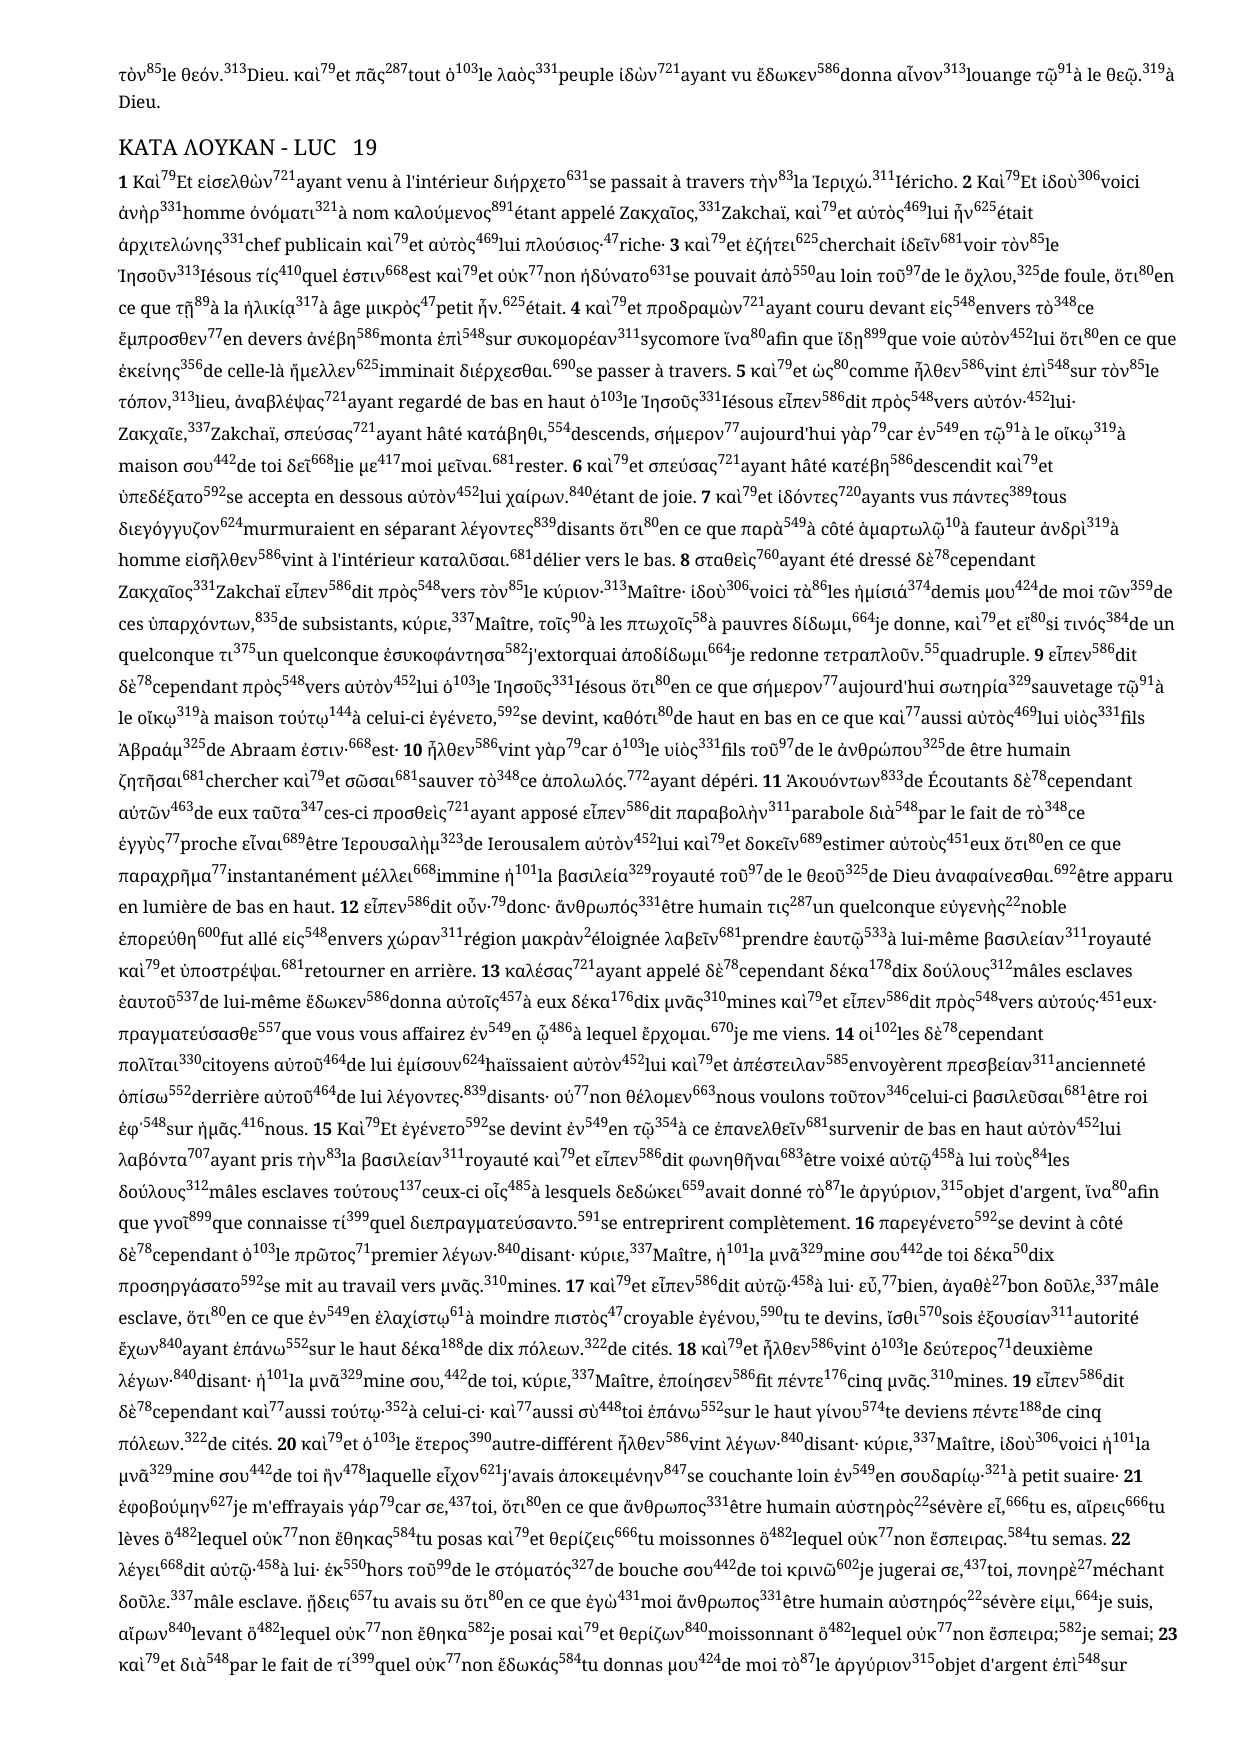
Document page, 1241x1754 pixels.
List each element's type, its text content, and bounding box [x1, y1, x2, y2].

text ΚΑΤΑ ΛΟΥΚΑΝ - LUC 19 [118, 131, 1181, 161]
text 1 Καὶ79Et εἰσελθὼν721ayant venu à l'intérieur διήρχετο631se passait à travers τὴν83la Ἰεριχώ.311Iéricho. 2 Καὶ79Et ἰδοὺ306voici ἀνὴρ331homme ὀνόματι321à nom καλούμενος891étant appelé Ζακχαῖος,331Zakchaï, καὶ79et αὐτὸς469lui ἦν625était ἀρχιτελώνης331chef publicain καὶ79et αὐτὸς469lui πλούσιος·47riche· 3 καὶ79et ἐζήτει625cherchait ἰδεῖν681voir τὸν85le Ἰησοῦν313Iésous τίς410quel ἐστιν668est καὶ79et οὐκ77non ἠδύνατο631se pouvait ἀπὸ550au loin τοῦ97de le ὄχλου,325de foule, ὅτι80en ce que τῇ89à la ἡλικίᾳ317à âge μικρὸς47petit ἦν.625était. 4 καὶ79et προδραμὼν721ayant couru devant εἰς548envers τὸ348ce ἔμπροσθεν77en devers ἀνέβη586monta ἐπὶ548sur συκομορέαν311sycomore ἵνα80afin que ἴδῃ899que voie αὐτὸν452lui ὅτι80en ce que ἐκείνης356de celle-là ἤμελλεν625imminait διέρχεσθαι.690se passer à travers. 5 καὶ79et ὡς80comme ἦλθεν586vint ἐπὶ548sur τὸν85le τόπον,313lieu, ἀναβλέψας721ayant regardé de bas en haut ὁ103le Ἰησοῦς331Iésous εἶπεν586dit πρὸς548vers αὐτόν·452lui· Ζακχαῖε,337Zakchaï, σπεύσας721ayant hâté κατάβηθι,554descends, σήμερον77aujourd'hui γὰρ79car ἐν549en τῷ91à le οἴκῳ319à maison σου442de toi δεῖ668lie με417moi μεῖναι.681rester. 6 καὶ79et σπεύσας721ayant hâté κατέβη586descendit καὶ79et ὑπεδέξατο592se accepta en dessous αὐτὸν452lui χαίρων.840étant de joie. 7 καὶ79et ἰδόντες720ayants vus πάντες389tous διεγόγγυζον624murmuraient en séparant λέγοντες839disants ὅτι80en ce que παρὰ549à côté ἁμαρτωλῷ10à fauteur ἀνδρὶ319à homme εἰσῆλθεν586vint à l'intérieur καταλῦσαι.681délier vers le bas. 8 σταθεὶς760ayant été dressé δὲ78cependant Ζακχαῖος331Zakchaï εἶπεν586dit πρὸς548vers τὸν85le κύριον·313Maître· ἰδοὺ306voici τὰ86les ἡμίσιά374demis μου424de moi τῶν359de ces ὑπαρχόντων,835de subsistants, κύριε,337Maître, τοῖς90à les πτωχοῖς58à pauvres δίδωμι,664je donne, καὶ79et εἴ80si τινός384de un quelconque τι375un quelconque ἐσυκοφάντησα582j'extorquai ἀποδίδωμι664je redonne τετραπλοῦν.55quadruple. 9 εἶπεν586dit δὲ78cependant πρὸς548vers αὐτὸν452lui ὁ103le Ἰησοῦς331Iésous ὅτι80en ce que σήμερον77aujourd'hui σωτηρία329sauvetage τῷ91à le οἴκῳ319à maison τούτῳ144à celui-ci ἐγένετο,592se devint, καθότι80de haut en bas en ce que καὶ77aussi αὐτὸς469lui υἱὸς331fils Ἀβραάμ325de Abraam ἐστιν·668est· 10 ἦλθεν586vint γὰρ79car ὁ103le υἱὸς331fils τοῦ97de le ἀνθρώπου325de être humain ζητῆσαι681chercher καὶ79et σῶσαι681sauver τὸ348ce ἀπολωλός.772ayant dépéri. 11 Ἀκουόντων833de Écoutants δὲ78cependant αὐτῶν463de eux ταῦτα347ces-ci προσθεὶς721ayant apposé εἶπεν586dit παραβολὴν311parabole διὰ548par le fait de τὸ348ce ἐγγὺς77proche εἶναι689être Ἰερουσαλὴμ323de Ierousalem αὐτὸν452lui καὶ79et δοκεῖν689estimer αὐτοὺς451eux ὅτι80en ce que παραχρῆμα77instantanément μέλλει668immine ἡ101la βασιλεία329royauté τοῦ97de le θεοῦ325de Dieu ἀναφαίνεσθαι.692être apparu en lumière de bas en haut. 12 εἶπεν586dit οὖν·79donc· ἄνθρωπός331être humain τις287un quelconque εὐγενὴς22noble ἐπορεύθη600fut allé εἰς548envers χώραν311région μακρὰν2éloignée λαβεῖν681prendre ἑαυτῷ533à lui-même βασιλείαν311royauté καὶ79et ὑποστρέψαι.681retourner en arrière. 13 καλέσας721ayant appelé δὲ78cependant δέκα178dix δούλους312mâles esclaves ἑαυτοῦ537de lui-même ἔδωκεν586donna αὐτοῖς457à eux δέκα176dix μνᾶς310mines καὶ79et εἶπεν586dit πρὸς548vers αὐτούς·451eux· πραγματεύσασθε557que vous vous affairez ἐν549en ᾧ486à lequel ἔρχομαι.670je me viens. 14 οἱ102les δὲ78cependant πολῖται330citoyens αὐτοῦ464de lui ἐμίσουν624haïssaient αὐτὸν452lui καὶ79et ἀπέστειλαν585envoyèrent πρεσβείαν311ancienneté ὀπίσω552derrière αὐτοῦ464de lui λέγοντες·839disants· οὐ77non θέλομεν663nous voulons τοῦτον346celui-ci βασιλεῦσαι681être roi ἐφ᾽548sur ἡμᾶς.416nous. 15 Καὶ79Et ἐγένετο592se devint ἐν549en τῷ354à ce ἐπανελθεῖν681survenir de bas en haut αὐτὸν452lui λαβόντα707ayant pris τὴν83la βασιλείαν311royauté καὶ79et εἶπεν586dit φωνηθῆναι683être voixé αὐτῷ458à lui τοὺς84les δούλους312mâles esclaves τούτους137ceux-ci οἷς485à lesquels δεδώκει659avait donné τὸ87le ἀργύριον,315objet d'argent, ἵνα80afin que γνοῖ899que connaisse τί399quel διεπραγματεύσαντο.591se entreprirent complètement. 16 παρεγένετο592se devint à côté δὲ78cependant ὁ103le πρῶτος71premier λέγων·840disant· κύριε,337Maître, ἡ101la μνᾶ329mine σου442de toi δέκα50dix προσηργάσατο592se mit au travail vers μνᾶς.310mines. 17 καὶ79et εἶπεν586dit αὐτῷ·458à lui· εὖ,77bien, ἀγαθὲ27bon δοῦλε,337mâle esclave, ὅτι80en ce que ἐν549en ἐλαχίστῳ61à moindre πιστὸς47croyable ἐγένου,590tu te devins, ἴσθι570sois ἐξουσίαν311autorité ἔχων840ayant ἐπάνω552sur le haut δέκα188de dix πόλεων.322de cités. 18 καὶ79et ἦλθεν586vint ὁ103le δεύτερος71deuxième λέγων·840disant· ἡ101la μνᾶ329mine σου,442de toi, κύριε,337Maître, ἐποίησεν586fit πέντε176cinq μνᾶς.310mines. 19 εἶπεν586dit δὲ78cependant καὶ77aussi τούτῳ·352à celui-ci· καὶ77aussi σὺ448toi ἐπάνω552sur le haut γίνου574te deviens πέντε188de cinq πόλεων.322de cités. 20 καὶ79et ὁ103le ἕτερος390autre-différent ἦλθεν586vint λέγων·840disant· κύριε,337Maître, ἰδοὺ306voici ἡ101la μνᾶ329mine σου442de toi ἣν478laquelle εἶχον621j'avais ἀποκειμένην847se couchante loin ἐν549en σουδαρίῳ·321à petit suaire· 21 ἐφοβούμην627je m'effrayais γάρ79car σε,437toi, ὅτι80en ce que ἄνθρωπος331être humain αὐστηρὸς22sévère εἶ,666tu es, αἴρεις666tu lèves ὃ482lequel οὐκ77non ἔθηκας584tu posas καὶ79et θερίζεις666tu moissonnes ὃ482lequel οὐκ77non ἔσπειρας.584tu semas. 22 λέγει668dit αὐτῷ·458à lui· ἐκ550hors τοῦ99de le στόματός327de bouche σου442de toi κρινῶ602je jugerai σε,437toi, πονηρὲ27méchant δοῦλε.337mâle esclave. ᾔδεις657tu avais su ὅτι80en ce que ἐγὼ431moi ἄνθρωπος331être humain αὐστηρός22sévère εἰμι,664je suis, αἴρων840levant ὃ482lequel οὐκ77non ἔθηκα582je posai καὶ79et θερίζων840moissonnant ὃ482lequel οὐκ77non ἔσπειρα;582je semai; 23 καὶ79et διὰ548par le fait de τί399quel οὐκ77non ἔδωκάς584tu donnas μου424de moi τὸ87le ἀργύριον315objet d'argent ἐπὶ548sur τράπεζαν;311table; κἀγὼ431et moi ἐλθὼν721ayant venu σὺν549avec τόκῳ319à production ἂν340le cas échéant αὐτὸ454lui ἔπραξα.582je pratiquai. 24 καὶ79et τοῖς351à ceux παρεστῶσιν773à ayants dressés à côté εἶπεν·586dit· ἄρατε553levez ἀπ᾽550au loin αὐτοῦ464de lui τὴν83la μνᾶν311mine καὶ79et δότε553donnez τῷ352à celui τὰς82les δέκα176dix μνᾶς310mines ἔχοντι828à ayant –935– 25 καὶ79et εἶπαν585dirent αὐτῷ·458à lui· κύριε,337Maître, ἔχει668a δέκα176dix μνᾶς310mines –935– 26 λέγω664je dis ὑμῖν438à vous ὅτι80en ce que παντὶ378à tout τῷ352à celui ἔχοντι828à ayant δοθήσεται,619sera donné, ἀπὸ550au loin δὲ78cependant τοῦ358de celui μὴ77ne pas ἔχοντος834de ayant καὶ77aussi ὃ500lequel ἔχει668a ἀρθήσεται.619sera levé. 27 πλὴν79toutefois τοὺς84les ἐχθρούς52ennemis μου424de moi τούτους137ceux-ci τοὺς345ceux μὴ77ne pas θελήσαντάς706ayants voulus με417moi βασιλεῦσαι681être roi ἐπ᾽548sur αὐτοὺς451eux ἀγάγετε553conduisez ὧδε77ici καὶ79et κατασφάξατε553égorgez de haut en bas αὐτοὺς451eux ἔμπροσθέν552en devers μου.424de moi. 28 Καὶ79Et εἰπὼν721ayant dit ταῦτα347ces-ci ἐπορεύετο631se allait ἔμπροσθεν77en devers ἀναβαίνων840montant εἰς548envers Ἱεροσόλυμα.314Ierosolymas. 29 Καὶ79Et ἐγένετο592se devint ὡς80comme ἤγγισεν586approcha εἰς548envers Βηθφαγὴ311Bethphagé καὶ79et Βηθανία[ν]311Béthanie πρὸς548vers τὸ87le ὄρος315montagne τὸ348ce καλούμενον877étant appelé Ἐλαιῶν,322de Oliveraies, ἀπέστειλεν586envoya δύο52deux τῶν96de les μαθητῶν324de disciples 30 λέγων·840disant· ὑπάγετε569dirigez en arrière εἰς548envers τὴν83la κατέναντι77en contre face κώμην,311village, ἐν549en ᾗ484à laquelle εἰσπορευόμενοι866se allants à l'intérieur εὑρήσετε603vous trouverez πῶλον313poulain δεδεμένον,796ayant été lié, ἐφ᾽548sur ὃν480lequel οὐδεὶς390aucun πώποτε77jamais à un moment ἀνθρώπων324de êtres humains ἐκάθισεν,586assit, καὶ79et λύσαντες720ayants déliés αὐτὸν452lui ἀγάγετε.553conduisez. 31 καὶ79et ἐάν80si le cas échéant τις390un quelconque ὑμᾶς436vous ἐρωτᾷ·921que interroge· διὰ548par le fait de τί399quel λύετε;665vous déliez; οὕτως77ainsi ἐρεῖτε·603vous direz· ὅτι80en ce que ὁ103le κύριος331Maître αὐτοῦ464de lui χρείαν311besoin ἔχει.668a. 32 Ἀπελθόντες720Ayants éloignés δὲ78cependant οἱ468ceux ἀπεσταλμένοι812ayants étés envoyés εὗρον585trouvèrent καθὼς77de haut en bas comme εἶπεν586dit αὐτοῖς.457à eux. 33 λυόντων833de déliants δὲ78cependant αὐτῶν463de eux τὸν85le πῶλον313poulain εἶπαν585dirent οἱ102les κύριοι330Maîtres αὐτοῦ464de lui πρὸς548vers αὐτούς·451eux· τί399quel λύετε665vous déliez τὸν85le πῶλον;313poulain; 34 οἱ468ceux δὲ78cependant εἶπαν·585dirent· ὅτι80en ce que ὁ103le κύριος331Maître αὐτοῦ464de lui χρείαν311besoin ἔχει.668a. 35 καὶ79et ἤγαγον585conduisirent αὐτὸν452lui πρὸς548vers τὸν85le Ἰησοῦν313Iésous καὶ79et ἐπιρίψαντες720ayants flanqués au-dessus αὐτῶν463de eux τὰ86les ἱμάτια314himations ἐπὶ548sur τὸν85le πῶλον313poulain ἐπεβίβασαν585montèrent dessus τὸν85le Ἰησοῦν.313Iésous. 36 πορευομένου861de se allant δὲ78cependant αὐτοῦ464de lui ὑπεστρώννυον624étendaient en dessous τὰ86les ἱμάτια314himations ἑαυτῶν536de eux-mêmes ἐν549en τῇ89à la ὁδῷ.317à chemin. 37 Ἐγγίζοντος834de Approchant δὲ78cependant αὐτοῦ464de lui ἤδη77déjà πρὸς549vers τῇ89à la καταβάσει317à descente τοῦ99de le ὄρους327de montagne τῶν94de les ἐλαιῶν322de oliviers ἤρξαντο591se originèrent ἅπαν289en totalité τὸ105le πλῆθος333multitude τῶν96de les μαθητῶν324de disciples χαίροντες839étants de joie αἰνεῖν689louer τὸν85le θεὸν313Dieu φωνῇ317à voix μεγάλῃ8à grande περὶ550autour πασῶν381de toutes ὧν489de lesquelles εἶδον585virent δυνάμεων,322de puissances, 38 λέγοντες·839disants· εὐλογημένος813ayant été élogié ὁ103le ἐρχόμενος,867se venant, ὁ103le βασιλεὺς331roi ἐν549en ὀνόματι321à nom κυρίου·325de Maître· ἐν549en οὐρανῷ319à ciel εἰρήνη329paix καὶ79et δόξα329gloire ἐν549en ὑψίστοις.60à très hauts. 39 καί79et τινες389des quelconques τῶν96de les Φαρισαίων324de Pharisiens ἀπὸ550au loin τοῦ97de le ὄχλου325de foule εἶπαν585dirent πρὸς548vers αὐτόν·452lui· διδάσκαλε,337enseignant, ἐπιτίμησον554survalorise τοῖς90à les μαθηταῖς318à disciples σου.442de toi. 40 καὶ79et ἀποκριθεὶς760ayant été répondu εἶπεν·586dit· λέγω664je dis ὑμῖν,438à vous, ὅτι80en ce que ἐὰν80si le cas échéant οὗτοι363ceux-ci σιωπήσουσιν,605silenceront, οἱ102les λίθοι330pierres κράξουσιν.605croasseront. 41 Καὶ79Et ὡς80comme ἤγγισεν586approcha ἰδὼν721ayant vu τὴν83la πόλιν311cité ἔκλαυσεν586pleura ἐπ᾽548sur αὐτὴν450elle 42 λέγων840disant ὅτι80en ce que εἰ80si ἔγνως584tu connus ἐν549en τῇ89à la ἡμέρᾳ317à journée ταύτῃ142à celle-ci καὶ77aussi σὺ448toi τὰ347ces πρὸς548vers εἰρήνην·311paix· νῦν77maintenant δὲ78cependant ἐκρύβη600fut caché ἀπὸ550au loin ὀφθαλμῶν324de yeux σου.442de toi. 43 ὅτι80en ce que ἥξουσιν605surgiront ἡμέραι328journées ἐπὶ548sur σὲ437toi καὶ79et περιβαλοῦσίν605entoureront οἱ102les ἐχθροί70ennemis σου442de toi χάρακά313palissade σοι439à toi καὶ79et περικυκλώσουσίν605encercleront autour σε437toi καὶ79et συνέξουσίν605tiendront ensemble σε437toi πάντοθεν,77en toutes parts, 44 καὶ79et ἐδαφιοῦσίν605mettront au sol σε437toi καὶ79et τὰ86les τέκνα314enfants σου442de toi ἐν549en σοί,439à toi, καὶ79et οὐκ77non ἀφήσουσιν605abandonneront λίθον313pierre ἐπὶ548sur λίθον313pierre ἐν549en σοί,439à toi, ἀνθ᾽550contre ὧν493de lesquels οὐκ77non ἔγνως584tu connus τὸν85le καιρὸν313moment τῆς95de la ἐπισκοπῆς323de supervision σου.442de toi. 45 Καὶ79Et εἰσελθὼν721ayant venu à l'intérieur εἰς548envers τὸ87le ἱερὸν315sanctuaire ἤρξατο592se origina ἐκβάλλειν689éjecter τοὺς345ceux πωλοῦντας821troquants 46 λέγων840disant αὐτοῖς·457à eux· γέγραπται·654a été graphé· καὶ79et ἔσται612se sera ὁ103le οἶκός331maison μου424de moi οἶκος331maison προσευχῆς,323de prière, ὑμεῖς447vous δὲ78cependant αὐτὸν452lui ἐποιήσατε583vous fîtes σπήλαιον315caverne λῃστῶν.324de pilleurs. 47 Καὶ79Et ἦν625était διδάσκων840enseignant τὸ348ce καθ᾽548selon ἡμέραν311journée ἐν549en τῷ93à le ἱερῷ.321à sanctuaire. οἱ102les δὲ78cependant ἀρχιερεῖς330chefs sacrificateurs καὶ79et οἱ102les γραμματεῖς330lettrés ἐζήτουν624cherchaient αὐτὸν452lui ἀπολέσαι681dépérir καὶ79et οἱ102les πρῶτοι70premiers τοῦ97de le λαοῦ,325de peuple, 48 καὶ79et οὐχ77non εὕρισκον624trouvaient τὸ348ce τί399quel ποιήσωσιν,898que fassent, ὁ103le λαὸς331peuple γὰρ79car ἅπας390en totalité ἐξεκρέματο631se suspendait hors αὐτοῦ464de lui ἀκούων.840écoutant. [118, 166, 1181, 1677]
